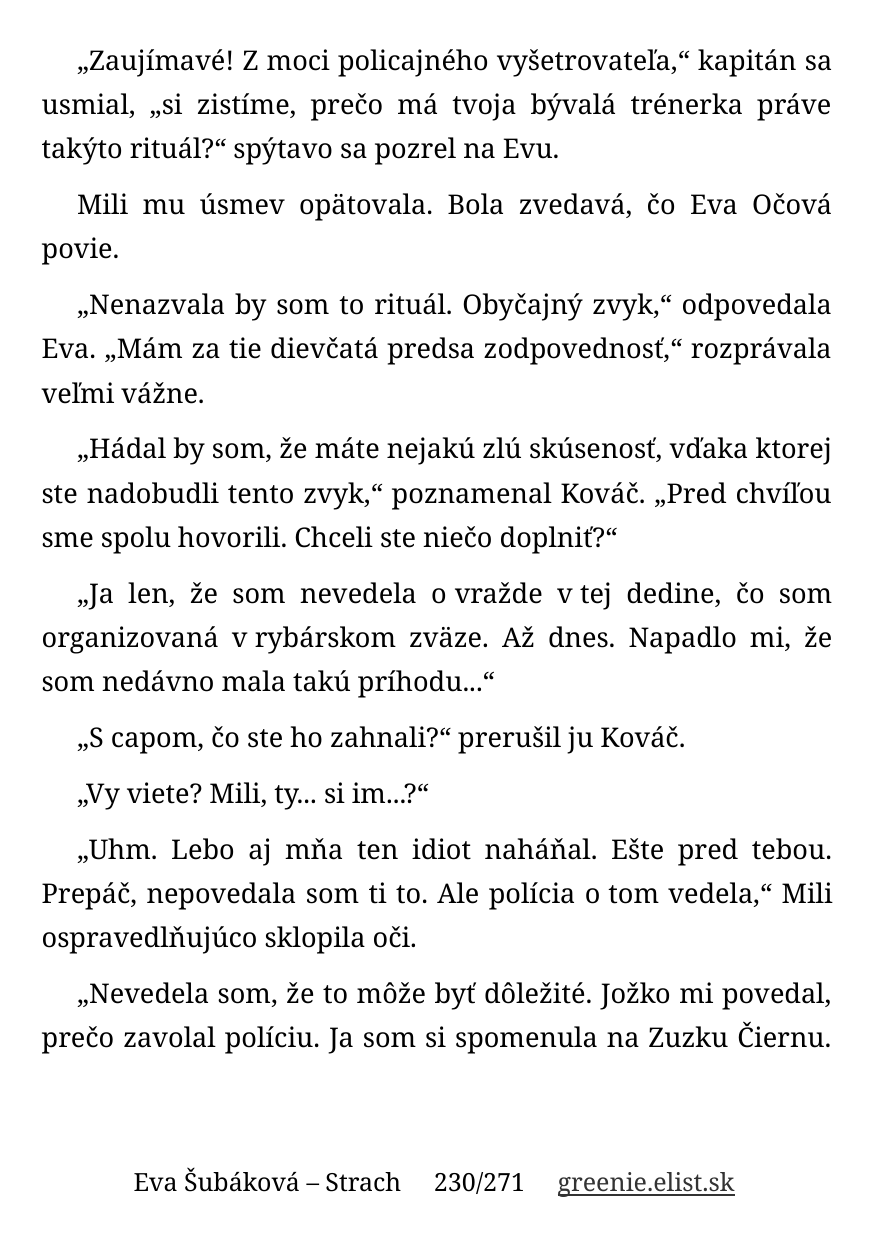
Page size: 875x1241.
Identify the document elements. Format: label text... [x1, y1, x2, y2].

text „Uhm. Lebo aj mňa ten idiot naháňal. Ešte pred tebou. Prepáč, nepovedala som ti to. Ale polícia o tom vedela,“ Mili ospravedlňujúco sklopila oči. [41, 830, 833, 956]
text „S capom, čo ste ho zahnali?“ prerušil ju Kováč. [41, 718, 833, 755]
text „Ja len, že som nevedela o vražde v tej dedine, čo som organizovaná v rybárskom zväze. Až dnes. Napadlo mi, že som nedávno mala takú príhodu...“ [41, 574, 833, 699]
text „Nevedela som, že to môže byť dôležité. Jožko mi povedal, prečo zavolal políciu. Ja som si spomenula na Zuzku Čiernu. [41, 975, 833, 1056]
text „Vy viete? Mili, ty... si im...?“ [41, 774, 833, 811]
text „Zaujímavé! Z moci policajného vyšetrovateľa,“ kapitán sa usmial, „si zistíme, prečo má tvoja bývalá trénerka práve takýto rituál?“ spýtavo sa pozrel na Evu. [41, 41, 833, 167]
text „Hádal by som, že máte nejakú zlú skúsenosť, vďaka ktorej ste nadobudli tento zvyk,“ poznamenal Kováč. „Pred chvíľou sme spolu hovorili. Chceli ste niečo doplniť?“ [41, 430, 833, 555]
text Mili mu úsmev opätovala. Bola zvedavá, čo Eva Očová povie. [41, 186, 833, 267]
text „Nenazvala by som to rituál. Obyčajný zvyk,“ odpovedala Eva. „Mám za tie dievčatá predsa zodpovednosť,“ rozprávala veľmi vážne. [41, 286, 833, 411]
